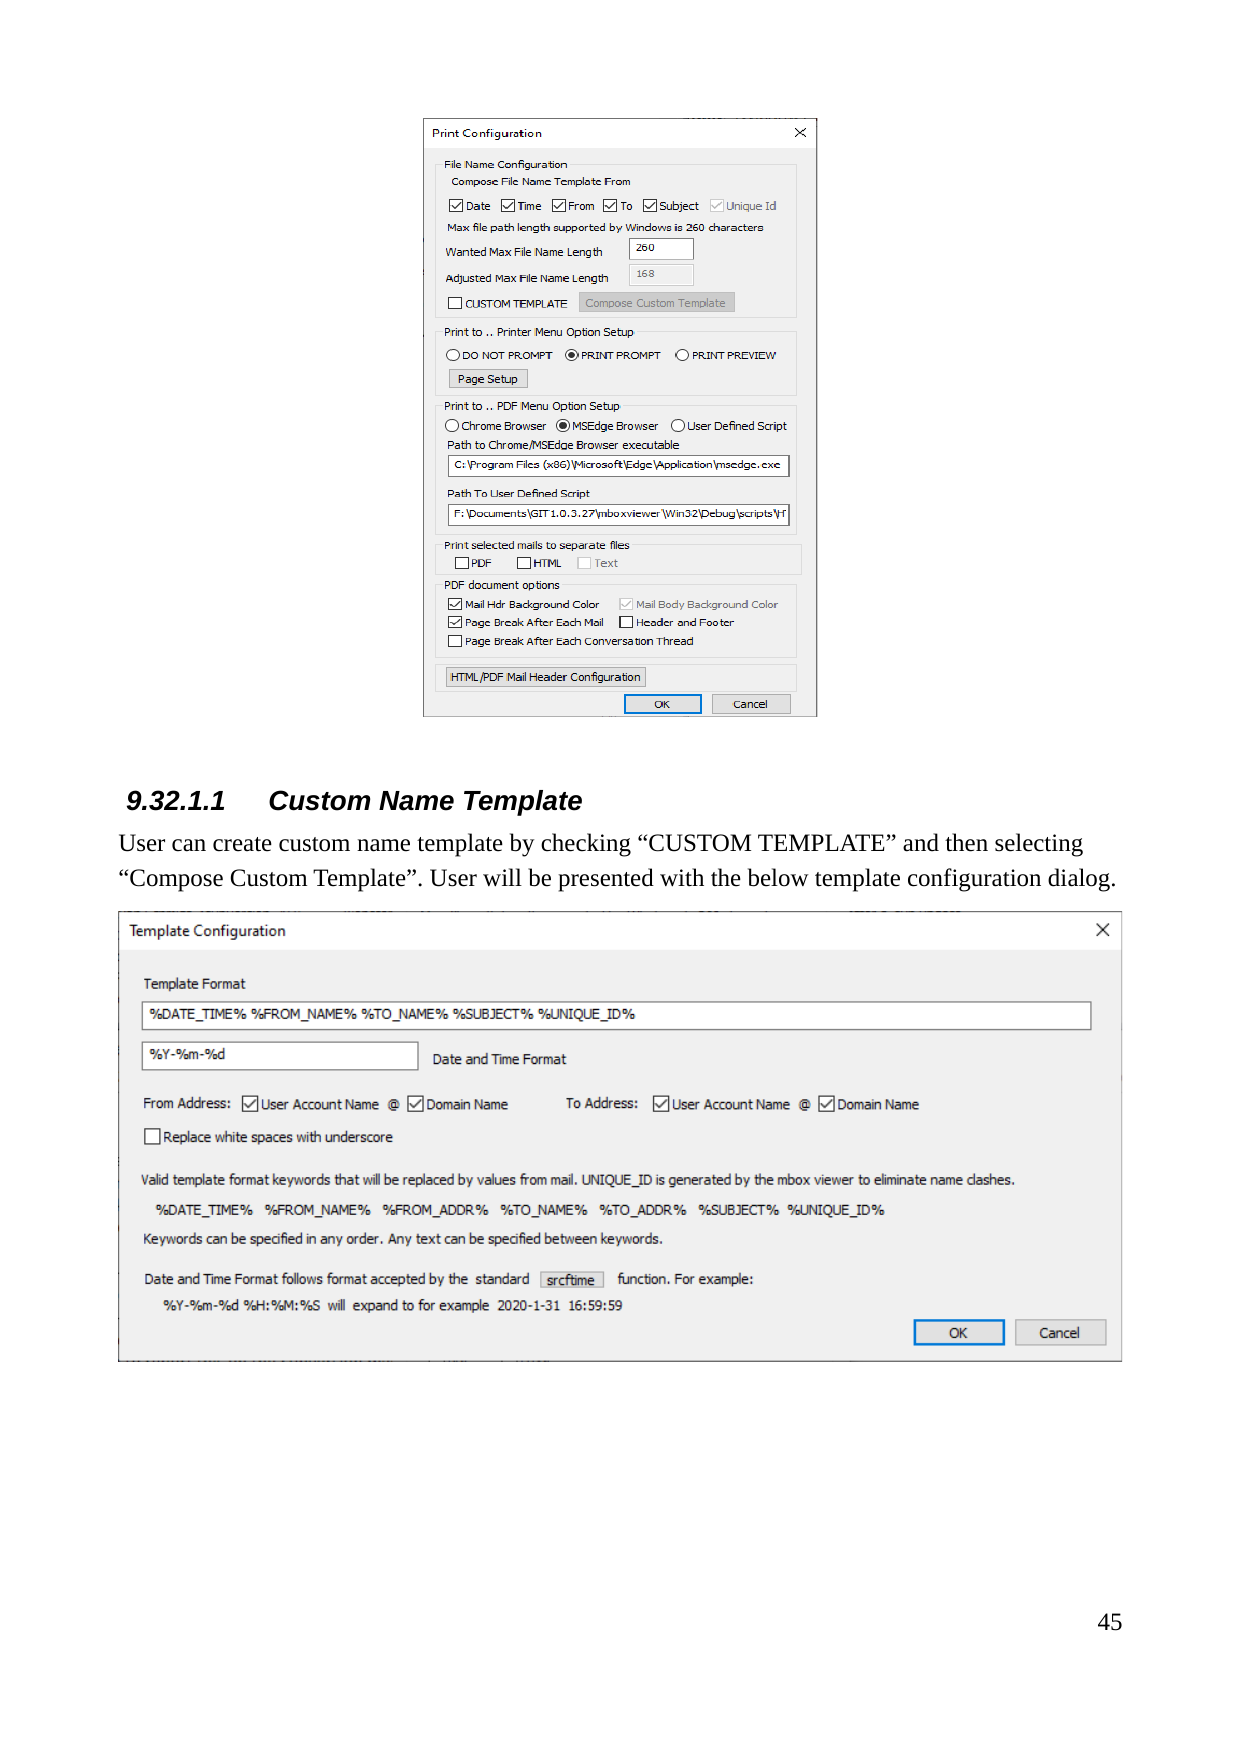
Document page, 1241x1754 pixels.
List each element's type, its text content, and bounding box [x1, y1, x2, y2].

picture [118, 911, 1123, 1362]
picture [423, 118, 818, 717]
text User can create custom name template by checking “CUSTOM TEMPLATE” and then selecting “Compose Custom Template”. User will be presented with the below template configuration dialog. [118, 828, 1122, 891]
subtitle Custom Name Template [118, 784, 1122, 816]
